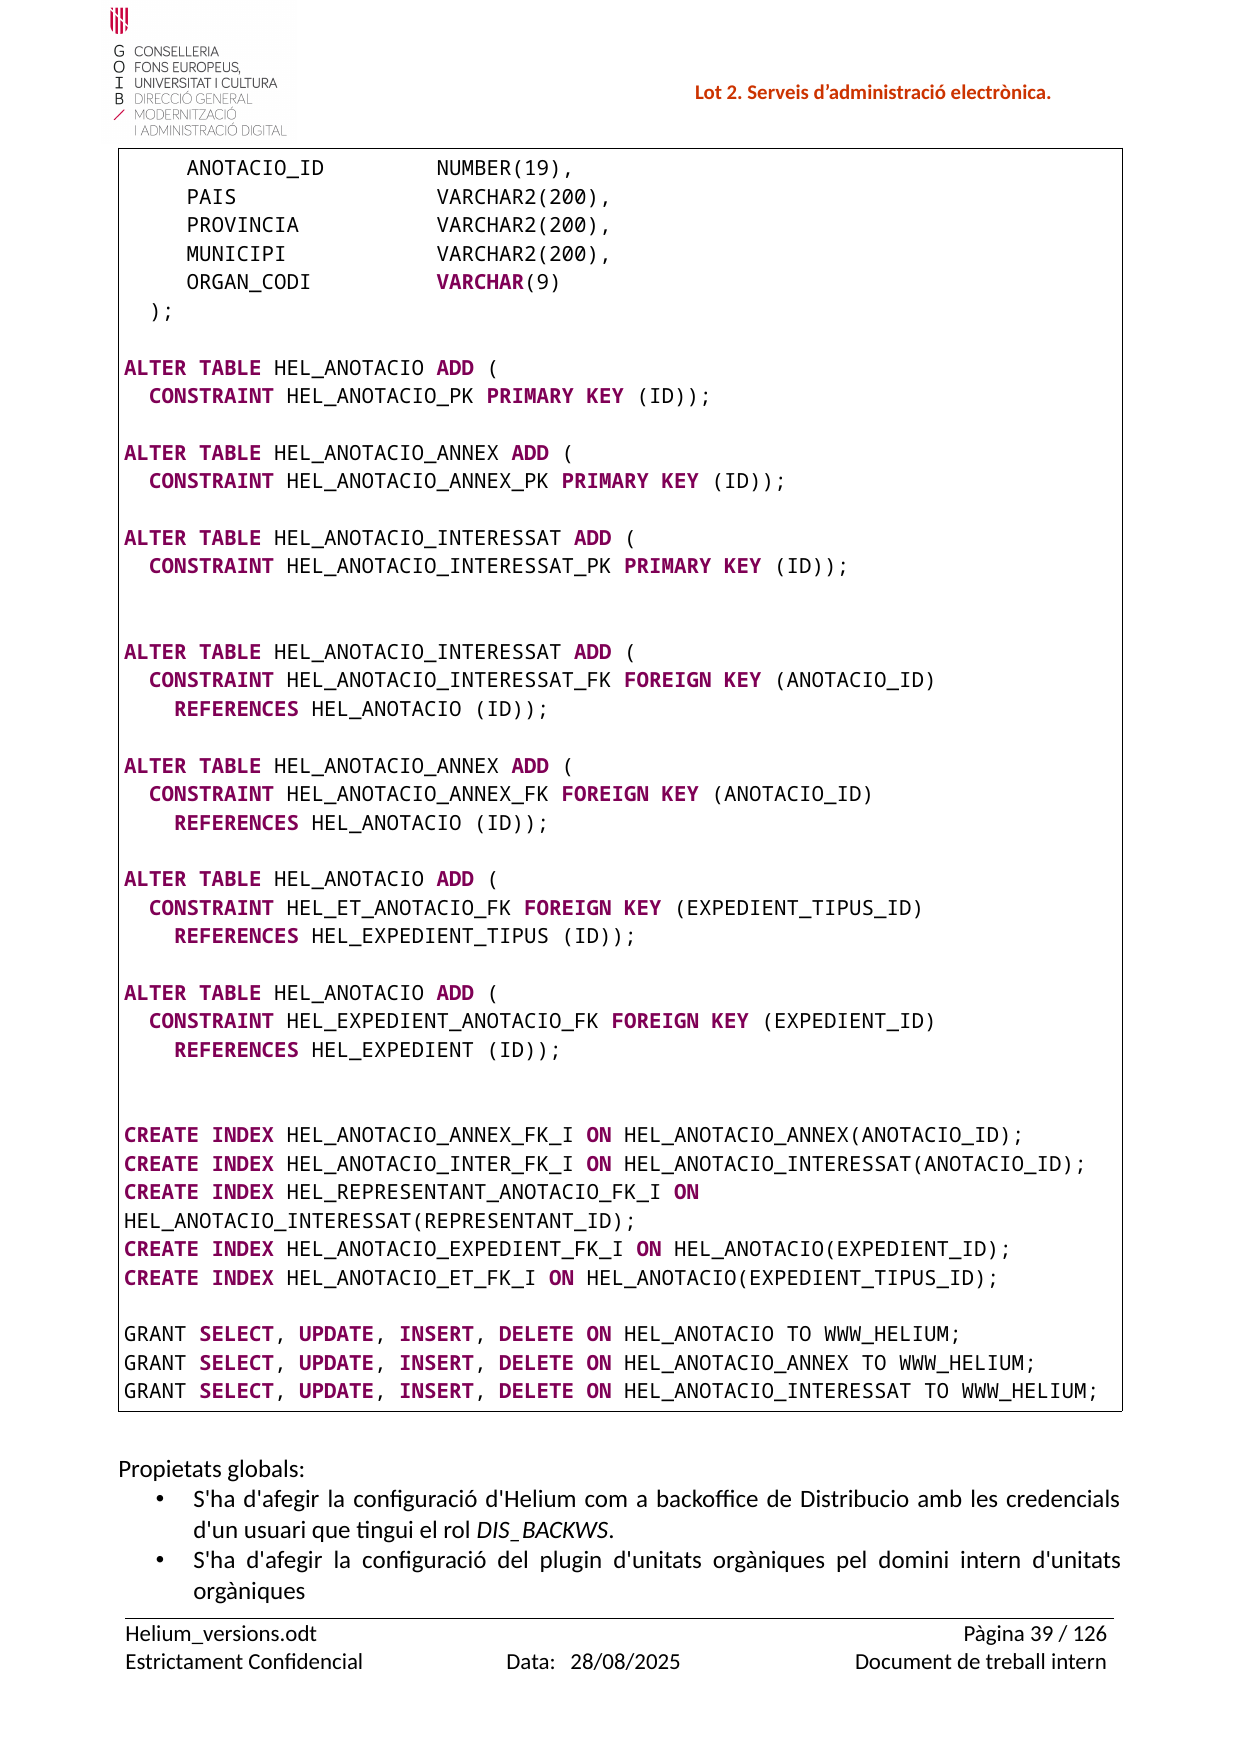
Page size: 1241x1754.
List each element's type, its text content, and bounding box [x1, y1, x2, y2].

list S'ha d'afegir la configuració del plugin d'unitats orgàniques pel domini intern d'unitats orgàniques [156, 1544, 1122, 1606]
table_header ANOTACIO_ID NUMBER(19), PAIS VARCHAR2(200), PROVINCIA VARCHAR2(200), MUNICIPI VARCHAR2(200), ORGAN_CODI VARCHAR(9) ); ALTER TABLE HEL_ANOTACIO ADD ( CONSTRAINT HEL_ANOTACIO_PK PRIMARY KEY (ID)); ALTER TABLE HEL_ANOTACIO_ANNEX ADD ( CONSTRAINT HEL_ANOTACIO_ANNEX_PK PRIMARY KEY (ID)); ALTER TABLE HEL_ANOTACIO_INTERESSAT ADD ( CONSTRAINT HEL_ANOTACIO_INTERESSAT_PK PRIMARY KEY (ID)); ALTER TABLE HEL_ANOTACIO_INTERESSAT ADD ( CONSTRAINT HEL_ANOTACIO_INTERESSAT_FK FOREIGN KEY (ANOTACIO_ID) REFERENCES HEL_ANOTACIO (ID)); ALTER TABLE HEL_ANOTACIO_ANNEX ADD ( CONSTRAINT HEL_ANOTACIO_ANNEX_FK FOREIGN KEY (ANOTACIO_ID) REFERENCES HEL_ANOTACIO (ID)); ALTER TABLE HEL_ANOTACIO ADD ( CONSTRAINT HEL_ET_ANOTACIO_FK FOREIGN KEY (EXPEDIENT_TIPUS_ID) REFERENCES HEL_EXPEDIENT_TIPUS (ID)); ALTER TABLE HEL_ANOTACIO ADD ( CONSTRAINT HEL_EXPEDIENT_ANOTACIO_FK FOREIGN KEY (EXPEDIENT_ID) REFERENCES HEL_EXPEDIENT (ID)); CREATE INDEX HEL_ANOTACIO_ANNEX_FK_I ON HEL_ANOTACIO_ANNEX(ANOTACIO_ID); CREATE INDEX HEL_ANOTACIO_INTER_FK_I ON HEL_ANOTACIO_INTERESSAT(ANOTACIO_ID); CREATE INDEX HEL_REPRESENTANT_ANOTACIO_FK_I ON HEL_ANOTACIO_INTERESSAT(REPRESENTANT_ID); CREATE INDEX HEL_ANOTACIO_EXPEDIENT_FK_I ON HEL_ANOTACIO(EXPEDIENT_ID); CREATE INDEX HEL_ANOTACIO_ET_FK_I ON HEL_ANOTACIO(EXPEDIENT_TIPUS_ID); GRANT SELECT, UPDATE, INSERT, DELETE ON HEL_ANOTACIO TO WWW_HELIUM; GRANT SELECT, UPDATE, INSERT, DELETE ON HEL_ANOTACIO_ANNEX TO WWW_HELIUM; GRANT SELECT, UPDATE, INSERT, DELETE ON HEL_ANOTACIO_INTERESSAT TO WWW_HELIUM; [119, 149, 1122, 1411]
text Propietats globals: [118, 1453, 1122, 1483]
picture [100, 0, 297, 144]
list S'ha d'afegir la configuració d'Helium com a backoffice de Distribucio amb les credencials d'un usuari que tingui el rol DIS_BACKWS. [156, 1483, 1122, 1544]
